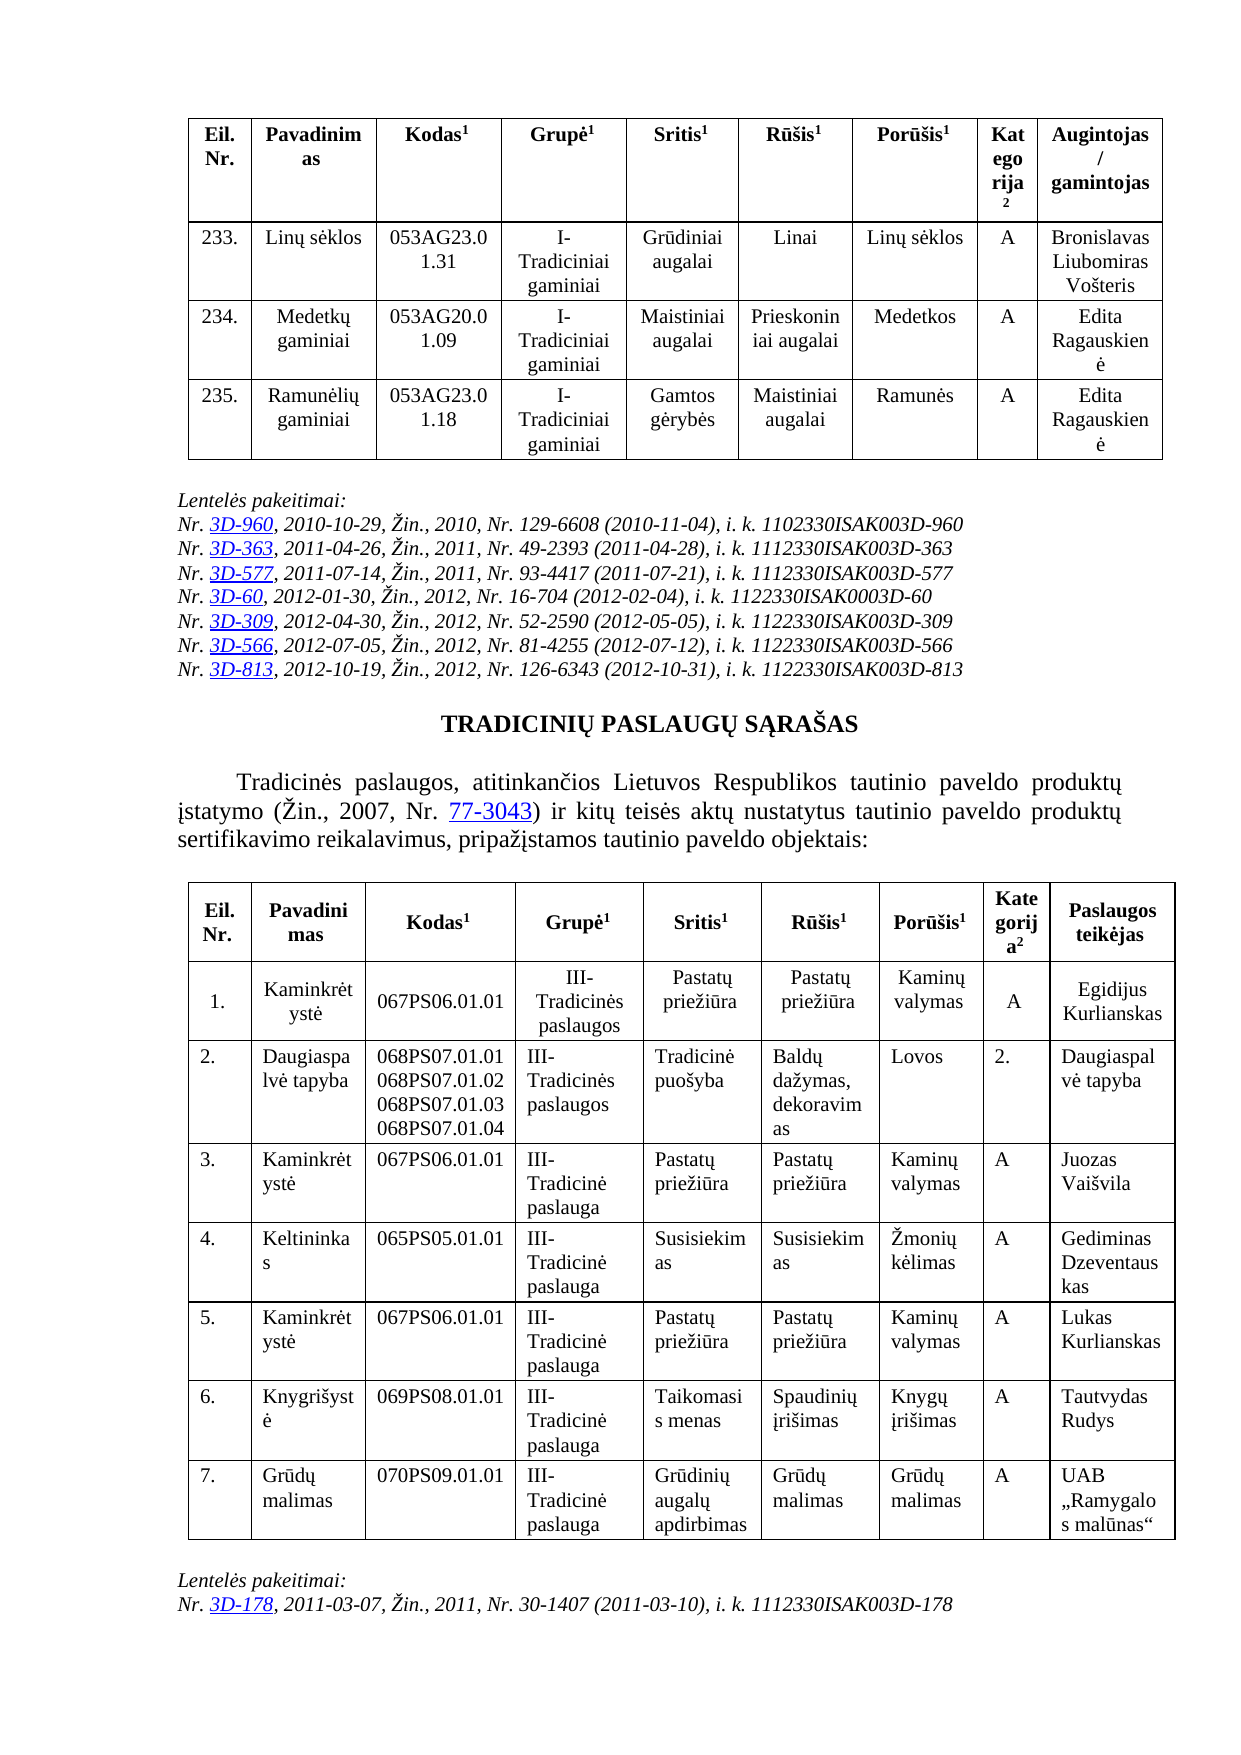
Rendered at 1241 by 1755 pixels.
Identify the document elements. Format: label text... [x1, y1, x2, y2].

table_cell 1. [189, 962, 251, 1040]
text Nr. 3D-566, 2012-07-05, Žin., 2012, Nr. 81-4255 (2012-07-12), i. k. 1122330ISAK003D-566 [177, 633, 1122, 657]
table_cell Susisiekimas [644, 1223, 761, 1301]
text Nr. 3D-178, 2011-03-07, Žin., 2011, Nr. 30-1407 (2011-03-10), i. k. 1112330ISAK003D-178 [177, 1592, 1122, 1616]
table_cell Žmonių kėlimas [880, 1223, 983, 1301]
table_cell 235. [189, 380, 251, 458]
table_cell A [984, 1381, 1049, 1459]
table_cell Pastatų priežiūra [644, 962, 761, 1040]
table_cell 053AG23.01.31 [377, 223, 501, 300]
table_cell III-Tradicinės paslaugos [516, 962, 643, 1040]
table_cell 067PS06.01.01 [366, 1144, 515, 1222]
table_cell 068PS07.01.01 068PS07.01.02 068PS07.01.03 068PS07.01.04 [366, 1041, 515, 1143]
text Nr. 3D-309, 2012-04-30, Žin., 2012, Nr. 52-2590 (2012-05-05), i. k. 1122330ISAK003D-309 [177, 608, 1122, 633]
table_cell UAB „Ramygalos malūnas“ [1051, 1461, 1174, 1538]
table_cell 070PS09.01.01 [366, 1461, 515, 1538]
table_cell Lovos [880, 1041, 983, 1143]
table_cell Edita Ragauskienė [1038, 301, 1162, 379]
table_header Porūšis1 [880, 883, 983, 961]
table_cell Kaminų valymas [880, 1303, 983, 1380]
table_header Rūšis1 [762, 883, 879, 961]
table_cell III-Tradicinė paslauga [516, 1461, 643, 1538]
table_header Paslaugos teikėjas [1051, 883, 1174, 961]
text Nr. 3D-363, 2011-04-26, Žin., 2011, Nr. 49-2393 (2011-04-28), i. k. 1112330ISAK003D-363 [177, 536, 1122, 560]
table_cell III-Tradicinė paslauga [516, 1381, 643, 1459]
table_cell 233. [189, 223, 251, 300]
table_header Sritis1 [644, 883, 761, 961]
table_cell 5. [189, 1303, 251, 1380]
table_cell I-Tradiciniai gaminiai [502, 380, 626, 458]
table_cell A [984, 962, 1049, 1040]
table_cell III-Tradicinės paslaugos [516, 1041, 643, 1143]
table_cell 6. [189, 1381, 251, 1459]
table_cell Lukas Kurlianskas [1051, 1303, 1174, 1380]
table_cell Ramunės [853, 380, 977, 458]
table_cell Daugiaspalvė tapyba [1051, 1041, 1174, 1143]
table_cell 4. [189, 1223, 251, 1301]
table_cell 2. [984, 1041, 1049, 1143]
table_cell Bronislavas Liubomiras Vošteris [1038, 223, 1162, 300]
table_cell A [984, 1461, 1049, 1538]
table_cell Kaminkrėtystė [252, 962, 365, 1040]
table_cell Medetkų gaminiai [252, 301, 376, 379]
table_cell Maistiniai augalai [627, 301, 738, 379]
table_header Kodas1 [366, 883, 515, 961]
table_cell Grūdų malimas [762, 1461, 879, 1538]
text Lentelės pakeitimai: [177, 488, 1122, 512]
table_cell Knygrišystė [252, 1381, 365, 1459]
table_cell Grūdinių augalų apdirbimas [644, 1461, 761, 1538]
table_cell 067PS06.01.01 [366, 962, 515, 1040]
table_cell Gediminas Dzeventauskas [1051, 1223, 1174, 1301]
table_cell III-Tradicinė paslauga [516, 1144, 643, 1222]
table_header Pavadinimas [252, 883, 365, 961]
table_header Kategorija2 [984, 883, 1049, 961]
table_cell Juozas Vaišvila [1051, 1144, 1174, 1222]
table_header Grupė1 [516, 883, 643, 961]
table_cell Susisiekimas [762, 1223, 879, 1301]
table_cell 2. [189, 1041, 251, 1143]
table_cell Linų sėklos [853, 223, 977, 300]
table_cell A [984, 1223, 1049, 1301]
text Nr. 3D-577, 2011-07-14, Žin., 2011, Nr. 93-4417 (2011-07-21), i. k. 1112330ISAK003D-577 [177, 560, 1122, 584]
table_cell I-Tradiciniai gaminiai [502, 301, 626, 379]
text TRADICINIŲ PASLAUGŲ SĄRAŠAS [177, 709, 1122, 738]
table_cell Prieskoniniai augalai [739, 301, 852, 379]
table_cell I-Tradiciniai gaminiai [502, 223, 626, 300]
table_cell Ramunėlių gaminiai [252, 380, 376, 458]
table_cell Grūdiniai augalai [627, 223, 738, 300]
table_cell Grūdų malimas [880, 1461, 983, 1538]
text Nr. 3D-60, 2012-01-30, Žin., 2012, Nr. 16-704 (2012-02-04), i. k. 1122330ISAK0003D-60 [177, 584, 1122, 608]
table_cell Grūdų malimas [252, 1461, 365, 1538]
table_header Eil. Nr. [189, 883, 251, 961]
table_cell Edita Ragauskienė [1038, 380, 1162, 458]
table_cell A [984, 1144, 1049, 1222]
table_cell III-Tradicinė paslauga [516, 1303, 643, 1380]
table_header Rūšis1 [739, 119, 852, 221]
table_cell Kaminų valymas [880, 962, 983, 1040]
table_cell A [984, 1303, 1049, 1380]
table_cell Egidijus Kurlianskas [1051, 962, 1174, 1040]
table_cell Pastatų priežiūra [644, 1303, 761, 1380]
table_cell 069PS08.01.01 [366, 1381, 515, 1459]
text Nr. 3D-960, 2010-10-29, Žin., 2010, Nr. 129-6608 (2010-11-04), i. k. 1102330ISAK003D-960 [177, 512, 1122, 536]
table_header Pavadinimas [252, 119, 376, 221]
text Lentelės pakeitimai: [177, 1568, 1122, 1592]
table_cell Kaminkrėtystė [252, 1303, 365, 1380]
table_header Eil. Nr. [189, 119, 251, 221]
table_header Grupė1 [502, 119, 626, 221]
table_cell Baldų dažymas, dekoravimas [762, 1041, 879, 1143]
table_header Augintojas/ gamintojas [1038, 119, 1162, 221]
table_cell Gamtos gėrybės [627, 380, 738, 458]
text Tradicinės paslaugos, atitinkančios Lietuvos Respublikos tautinio paveldo produktų įstatymo (Žin., 2007, Nr. 77-3043) ir kitų teisės aktų nustatytus tautinio paveldo produktų sertifikavimo reikalavimus, pripažįstamos tautinio paveldo objektais: [177, 767, 1122, 853]
table_cell Tautvydas Rudys [1051, 1381, 1174, 1459]
table_cell Pastatų priežiūra [762, 962, 879, 1040]
table_cell 067PS06.01.01 [366, 1303, 515, 1380]
table_cell Pastatų priežiūra [762, 1144, 879, 1222]
table_cell Tradicinė puošyba [644, 1041, 761, 1143]
table_header Kodas1 [377, 119, 501, 221]
table_cell Taikomasis menas [644, 1381, 761, 1459]
table_cell Maistiniai augalai [739, 380, 852, 458]
table_cell A [978, 223, 1037, 300]
text Nr. 3D-813, 2012-10-19, Žin., 2012, Nr. 126-6343 (2012-10-31), i. k. 1122330ISAK003D-813 [177, 657, 1122, 681]
table_cell Kaminkrėtystė [252, 1144, 365, 1222]
table_cell A [978, 380, 1037, 458]
table_cell Pastatų priežiūra [762, 1303, 879, 1380]
table_cell Keltininkas [252, 1223, 365, 1301]
table_cell Linų sėklos [252, 223, 376, 300]
table_cell Medetkos [853, 301, 977, 379]
table_cell 053AG23.01.18 [377, 380, 501, 458]
table_cell Kaminų valymas [880, 1144, 983, 1222]
table_header Porūšis1 [853, 119, 977, 221]
table_cell Knygų įrišimas [880, 1381, 983, 1459]
table_cell 053AG20.01.09 [377, 301, 501, 379]
table_header Kategorija2 [978, 119, 1037, 221]
table_cell Linai [739, 223, 852, 300]
table_cell A [978, 301, 1037, 379]
table_cell Spaudinių įrišimas [762, 1381, 879, 1459]
table_cell Daugiaspalvė tapyba [252, 1041, 365, 1143]
table_cell 7. [189, 1461, 251, 1538]
table_header Sritis1 [627, 119, 738, 221]
table_cell 234. [189, 301, 251, 379]
table_cell III-Tradicinė paslauga [516, 1223, 643, 1301]
table_cell 065PS05.01.01 [366, 1223, 515, 1301]
table_cell 3. [189, 1144, 251, 1222]
table_cell Pastatų priežiūra [644, 1144, 761, 1222]
